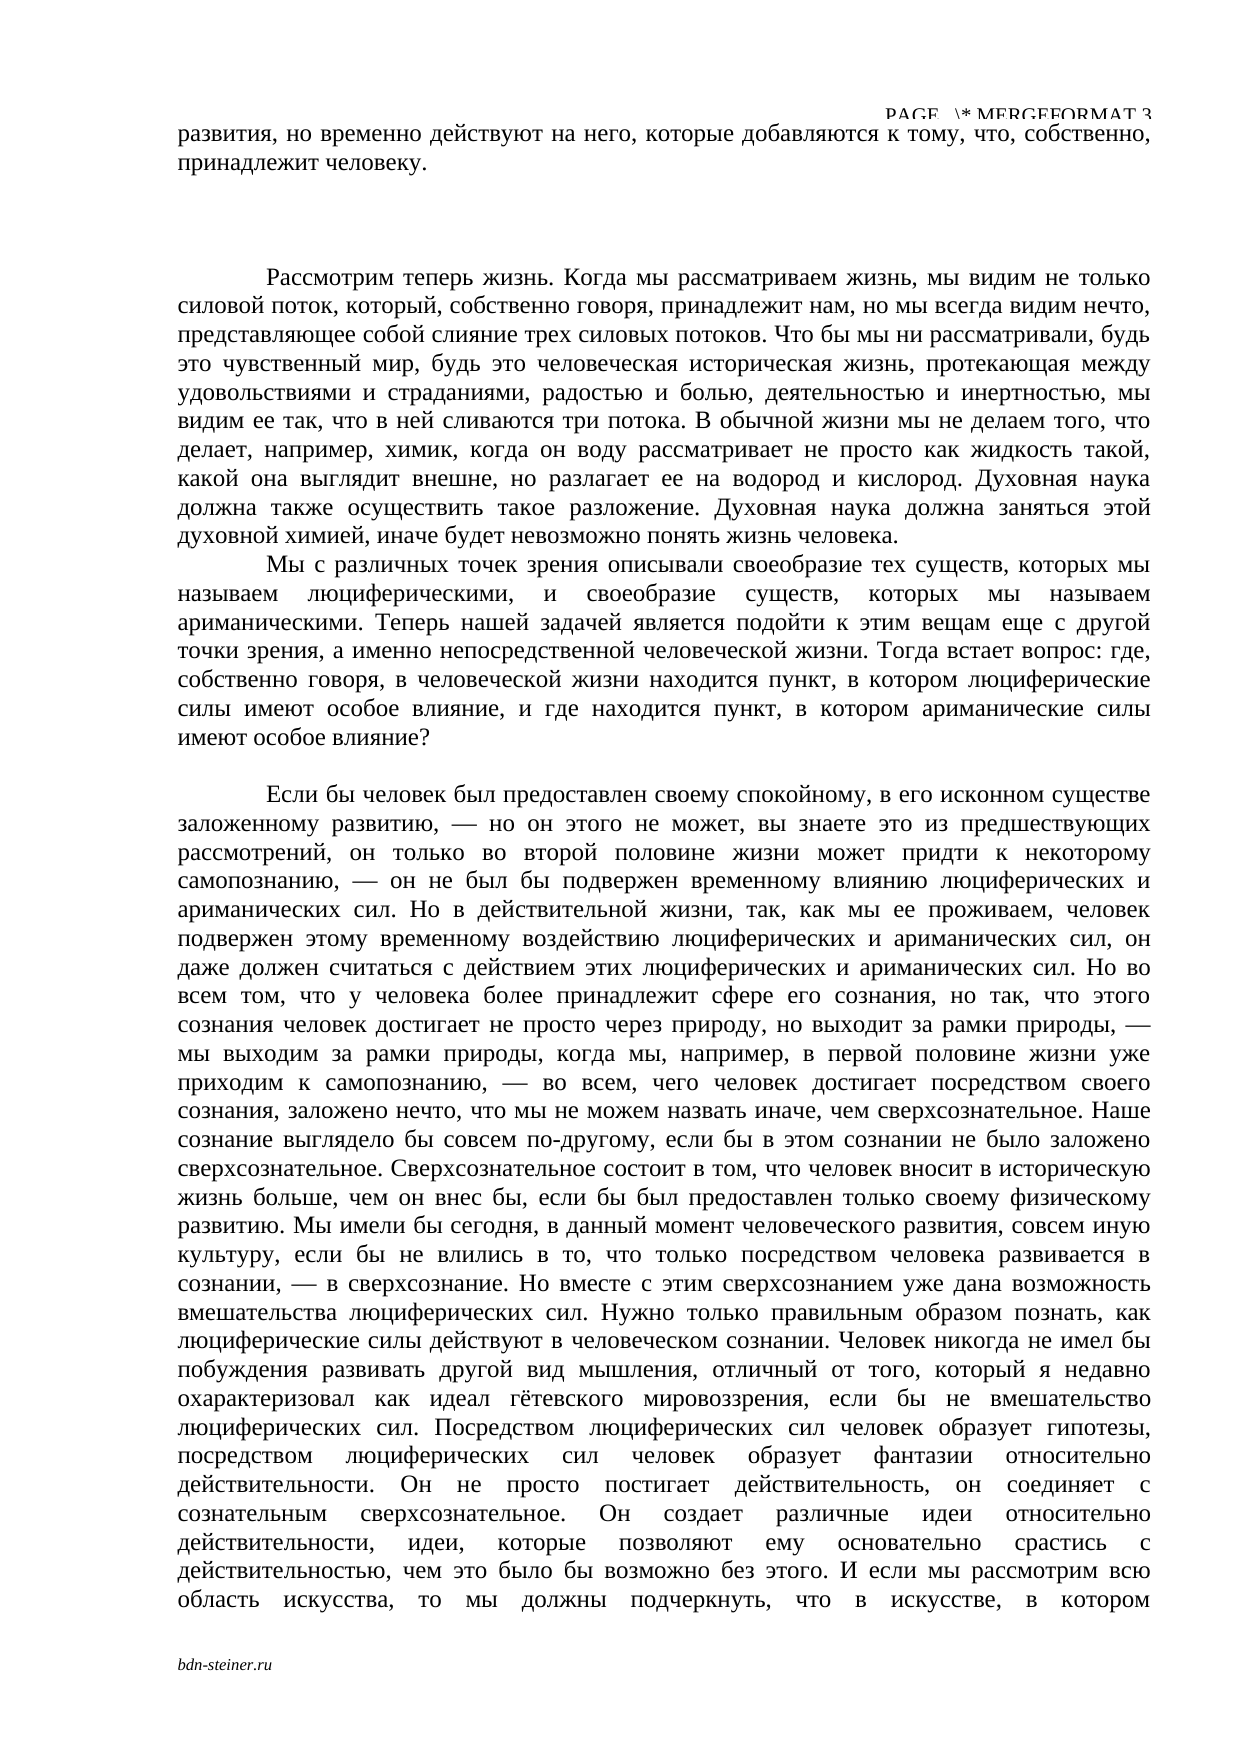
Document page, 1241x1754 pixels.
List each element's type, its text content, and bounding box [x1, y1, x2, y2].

text Рассмотрим теперь жизнь. Когда мы рассматриваем жизнь, мы видим не только силовой поток, который, собственно говоря, принадлежит нам, но мы всегда видим нечто, представляющее собой слияние трех силовых потоков. Что бы мы ни рассматривали, будь это чувственный мир, будь это человеческая историческая жизнь, протекающая между удовольствиями и страданиями, радостью и болью, деятельностью и инертностью, мы видим ее так, что в ней сливаются три потока. В обычной жизни мы не делаем того, что делает, например, химик, когда он воду рассматривает не просто как жидкость такой, какой она выглядит внешне, но разлагает ее на водород и кислород. Духовная наука должна также осуществить такое разложение. Духовная наука должна заняться этой духовной химией, иначе будет невозможно понять жизнь человека. [177, 262, 1152, 549]
text развития, но временно действуют на него, которые добавляются к тому, что, собственно, принадлежит человеку. [177, 118, 1152, 176]
text Мы с различных точек зрения описывали своеобразие тех существ, которых мы называем люциферическими, и своеобразие существ, которых мы называем ариманическими. Теперь нашей задачей является подойти к этим вещам еще с другой точки зрения, а именно непосредственной человеческой жизни. Тогда встает вопрос: где, собственно говоря, в человеческой жизни находится пункт, в котором люциферические силы имеют особое влияние, и где находится пункт, в котором ариманические силы имеют особое влияние? [177, 549, 1152, 751]
text Если бы человек был предоставлен своему спокойному, в его исконном существе заложенному развитию, — но он этого не может, вы знаете это из предшествующих рассмотрений, он только во второй половине жизни может придти к некоторому самопознанию, — он не был бы подвержен временному влиянию люциферических и ариманических сил. Но в действительной жизни, так, как мы ее проживаем, человек подвержен этому временному воздействию люциферических и ариманических сил, он даже должен считаться с действием этих люциферических и ариманических сил. Но во всем том, что у человека более принадлежит сфере его сознания, но так, что этого сознания человек достигает не просто через природу, но выходит за рамки природы, — мы выходим за рамки природы, когда мы, например, в первой половине жизни уже приходим к самопознанию, — во всем, чего человек достигает посредством своего сознания, заложено нечто, что мы не можем назвать иначе, чем сверхсознательное. Наше сознание выглядело бы совсем по-другому, если бы в этом сознании не было заложено сверхсознательное. Сверхсознательное состоит в том, что человек вносит в историческую жизнь больше, чем он внес бы, если бы был предоставлен только своему физическому развитию. Мы имели бы сегодня, в данный момент человеческого развития, совсем иную культуру, если бы не влились в то, что только посредством человека развивается в сознании, — в сверхсознание. Но вместе с этим сверхсознанием уже дана возможность вмешательства люциферических сил. Нужно только правильным образом познать, как люциферические силы действуют в человеческом сознании. Человек никогда не имел бы побуждения развивать другой вид мышления, отличный от того, который я недавно охарактеризовал как идеал гётевского мировоззрения, если бы не вмешательство люциферических сил. Посредством люциферических сил человек образует гипотезы, посредством люциферических сил человек образует фантазии относительно действительности. Он не просто постигает действительность, он соединяет с сознательным сверхсознательное. Он создает различные идеи относительно действительности, идеи, которые позволяют ему основательно срастись с действительностью, чем это было бы возможно без этого. И если мы рассмотрим всю область искусства, то мы должны подчеркнуть, что в искусстве, в котором [177, 779, 1152, 1613]
